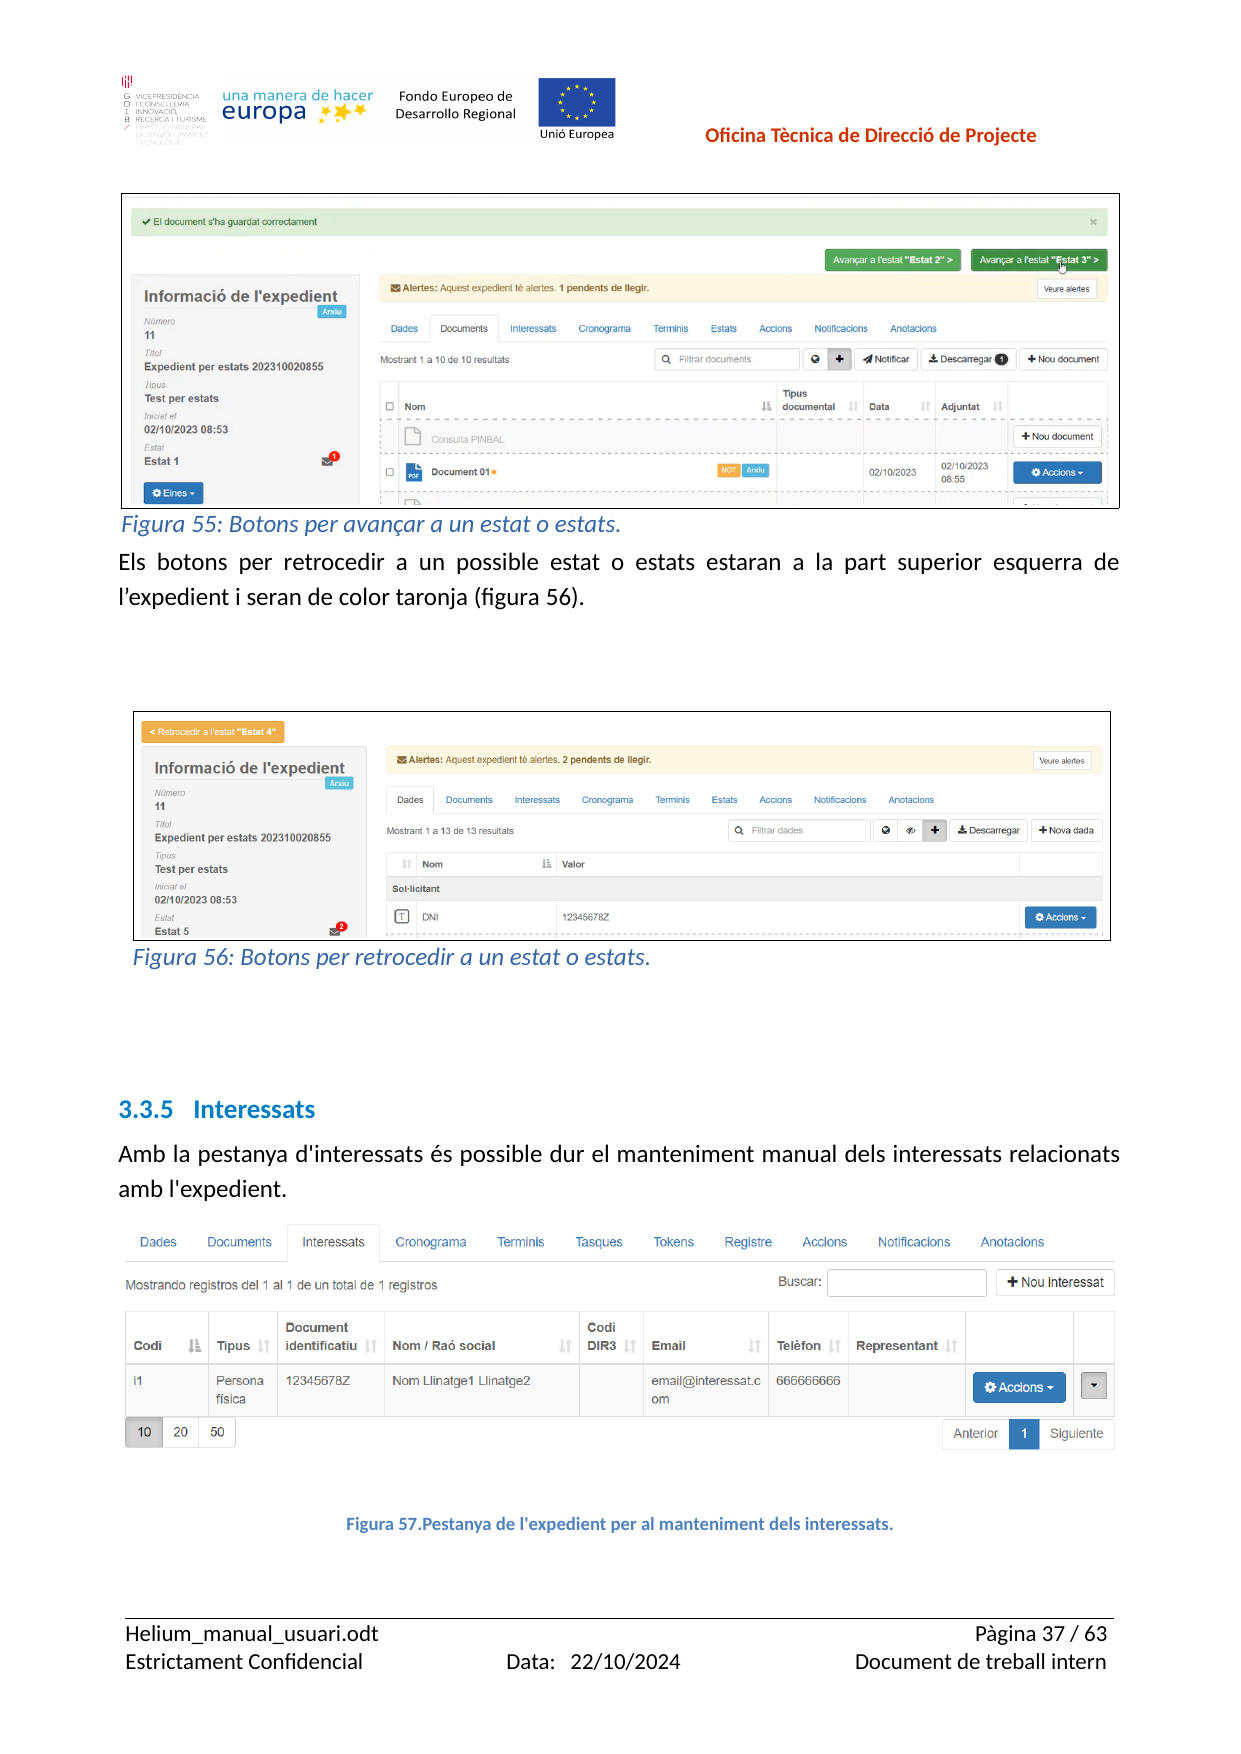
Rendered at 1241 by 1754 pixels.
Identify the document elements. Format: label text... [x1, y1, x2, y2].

text Figura 57.Pestanya de l'expedient per al manteniment dels interessats. [118, 1512, 1122, 1535]
picture [118, 1222, 1123, 1458]
picture [135, 714, 1108, 938]
text Figura 56: Botons per retrocedir a un estat o estats. [133, 941, 1111, 971]
text [122, 194, 1119, 508]
picture [118, 73, 213, 147]
text Figura 55: Botons per avançar a un estat o estats. [121, 509, 1119, 538]
text Els botons per retrocedir a un possible estat o estats estaran a la part superior esquerra de l’expedient i seran de color taronja (figura 56). [118, 178, 1122, 611]
subtitle Interessats [118, 1092, 1122, 1125]
text Amb la pestanya d'interessats és possible dur el manteniment manual dels interessats relacionats amb l'expedient. [118, 1138, 1122, 1203]
picture [124, 196, 1117, 505]
picture [219, 73, 621, 147]
